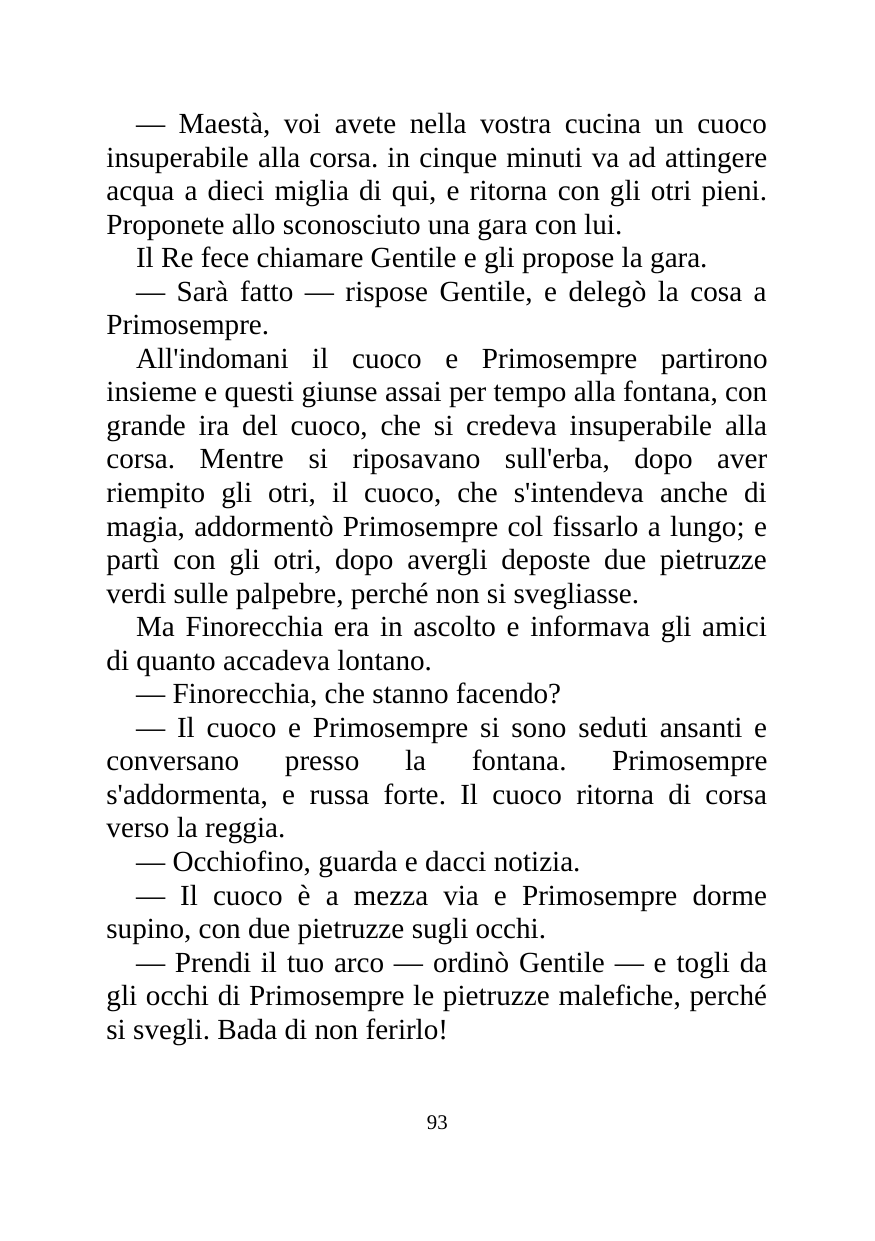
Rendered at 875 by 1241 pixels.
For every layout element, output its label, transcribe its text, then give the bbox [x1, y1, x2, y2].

text — Occhiofino, guarda e dacci notizia. [106, 844, 768, 878]
text — Sarà fatto — rispose Gentile, e delegò la cosa a Primosempre. [106, 274, 768, 341]
text — Prendi il tuo arco — ordinò Gentile — e togli da gli occhi di Primosempre le pietruzze malefiche, perché si svegli. Bada di non ferirlo! [106, 945, 768, 1045]
text — Il cuoco è a mezza via e Primosempre dorme supino, con due pietruzze sugli occhi. [106, 878, 768, 945]
text — Finorecchia, che stanno facendo? [106, 676, 768, 710]
text All'indomani il cuoco e Primosempre partirono insieme e questi giunse assai per tempo alla fontana, con grande ira del cuoco, che si credeva insuperabile alla corsa. Mentre si riposavano sull'erba, dopo aver riempito gli otri, il cuoco, che s'intendeva anche di magia, addormentò Primosempre col fissarlo a lungo; e partì con gli otri, dopo avergli deposte due pietruzze verdi sulle palpebre, perché non si svegliasse. [106, 341, 768, 609]
text Il Re fece chiamare Gentile e gli propose la gara. [106, 240, 768, 274]
text — Il cuoco e Primosempre si sono seduti ansanti e conversano presso la fontana. Primosempre s'addormenta, e russa forte. Il cuoco ritorna di corsa verso la reggia. [106, 710, 768, 844]
text Ma Finorecchia era in ascolto e informava gli amici di quanto accadeva lontano. [106, 609, 768, 676]
text — Maestà, voi avete nella vostra cucina un cuoco insuperabile alla corsa. in cinque minuti va ad attingere acqua a dieci miglia di qui, e ritorna con gli otri pieni. Proponete allo sconosciuto una gara con lui. [106, 106, 768, 240]
